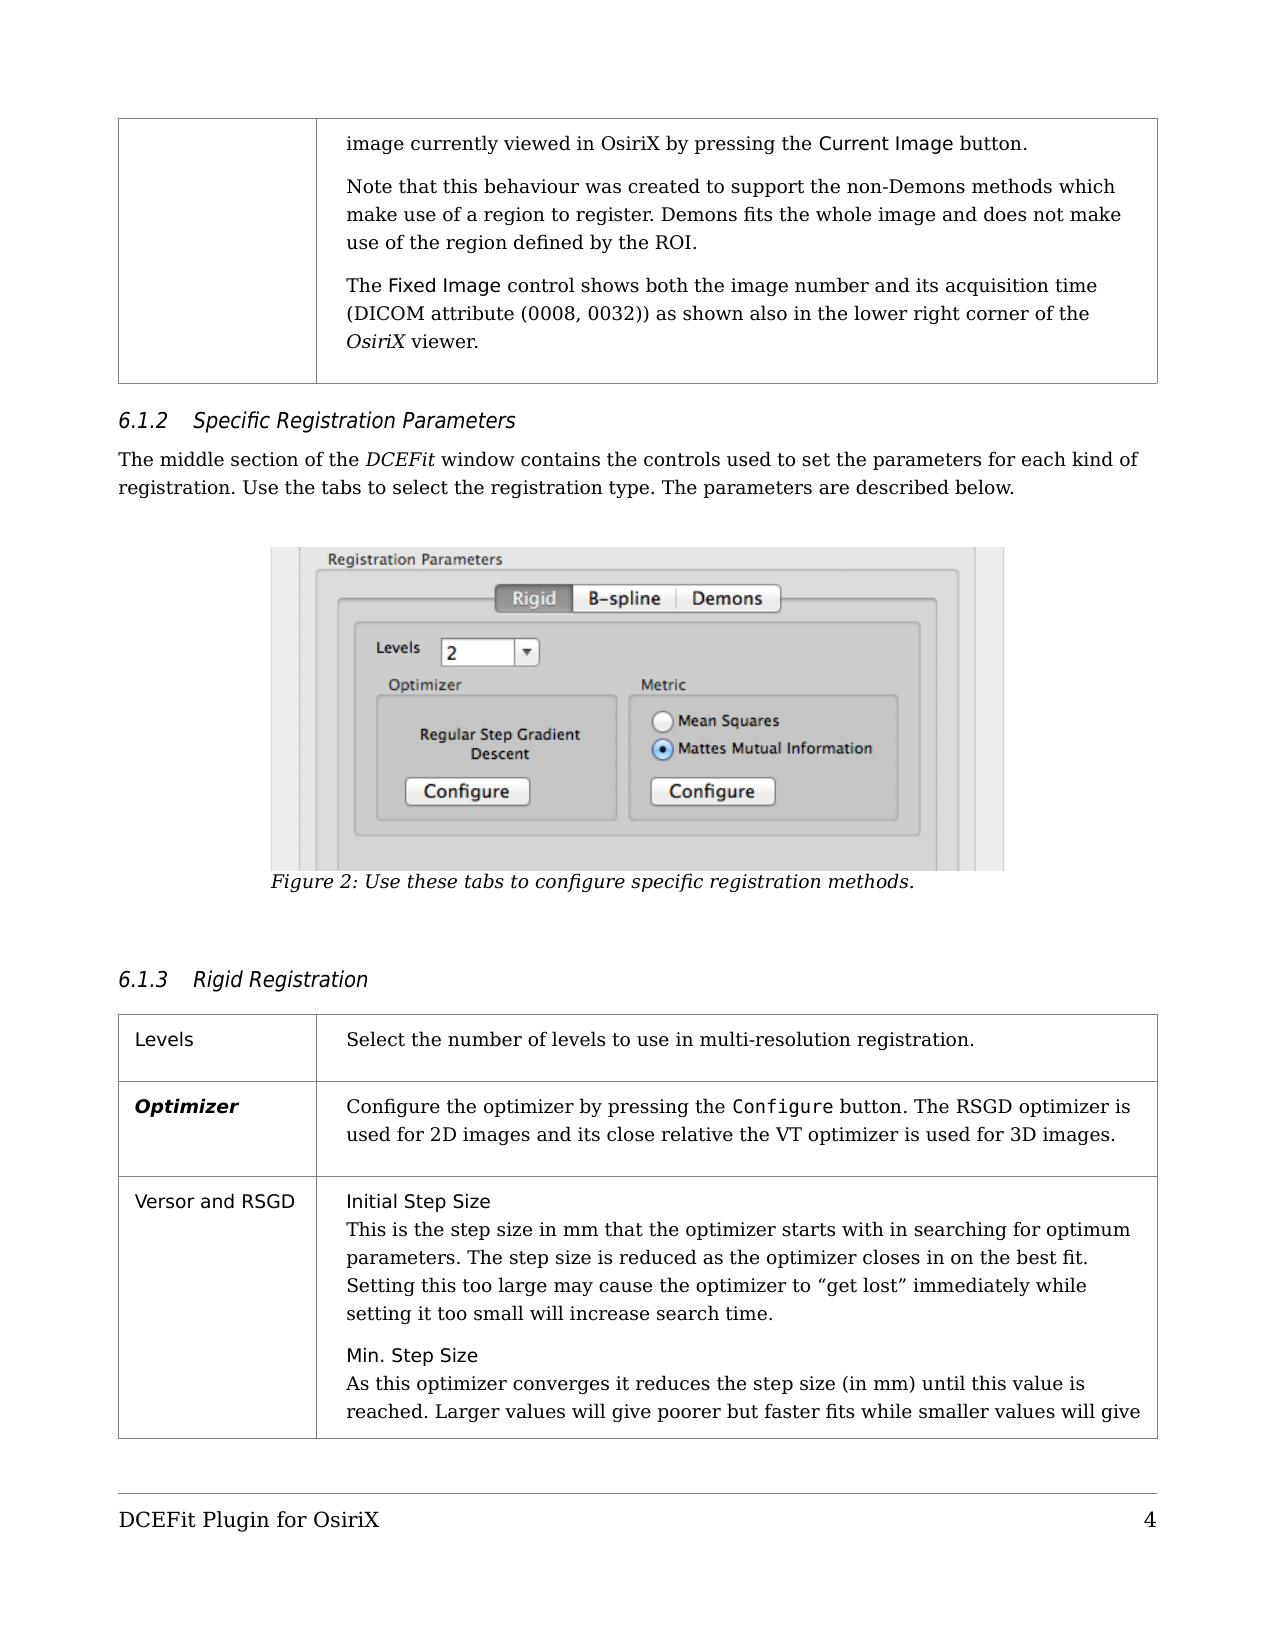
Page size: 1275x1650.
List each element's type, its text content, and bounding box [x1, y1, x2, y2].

table_cell Optimizer [119, 1082, 316, 1176]
table_cell [119, 119, 316, 383]
table_header Select the number of levels to use in multi-resolution registration. [317, 1015, 1157, 1081]
table_cell Initial Step Size This is the step size in mm that the optimizer starts with in searching for optimum parameters. The step size is reduced as the optimizer closes in on the best fit. Setting this too large may cause the optimizer to “get lost” immediately while setting it too small will increase search time. Min. Step Size As this optimizer converges it reduces the step size (in mm) until this value is reached. Larger values will give poorer but faster fits while smaller values will give [317, 1177, 1157, 1438]
table_cell Versor and RSGD [119, 1177, 316, 1438]
table_header Levels [119, 1015, 316, 1081]
picture [270, 547, 1005, 871]
text Figure 2: Use these tabs to configure specific registration methods. [271, 871, 1004, 893]
subtitle Rigid Registration [118, 967, 1157, 993]
subtitle Specific Registration Parameters [118, 408, 1157, 434]
text The middle section of the DCEFit window contains the controls used to set the parameters for each kind of registration. Use the tabs to select the registration type. The parameters are described below. [118, 449, 1157, 527]
table_cell Configure the optimizer by pressing the Configure button. The RSGD optimizer is used for 2D images and its close relative the VT optimizer is used for 3D images. [317, 1082, 1157, 1176]
table_cell image currently viewed in OsiriX by pressing the Current Image button. Note that this behaviour was created to support the non-Demons methods which make use of a region to register. Demons fits the whole image and does not make use of the region defined by the ROI. The Fixed Image control shows both the image number and its acquisition time (DICOM attribute (0008, 0032)) as shown also in the lower right corner of the OsiriX viewer. [317, 119, 1157, 383]
